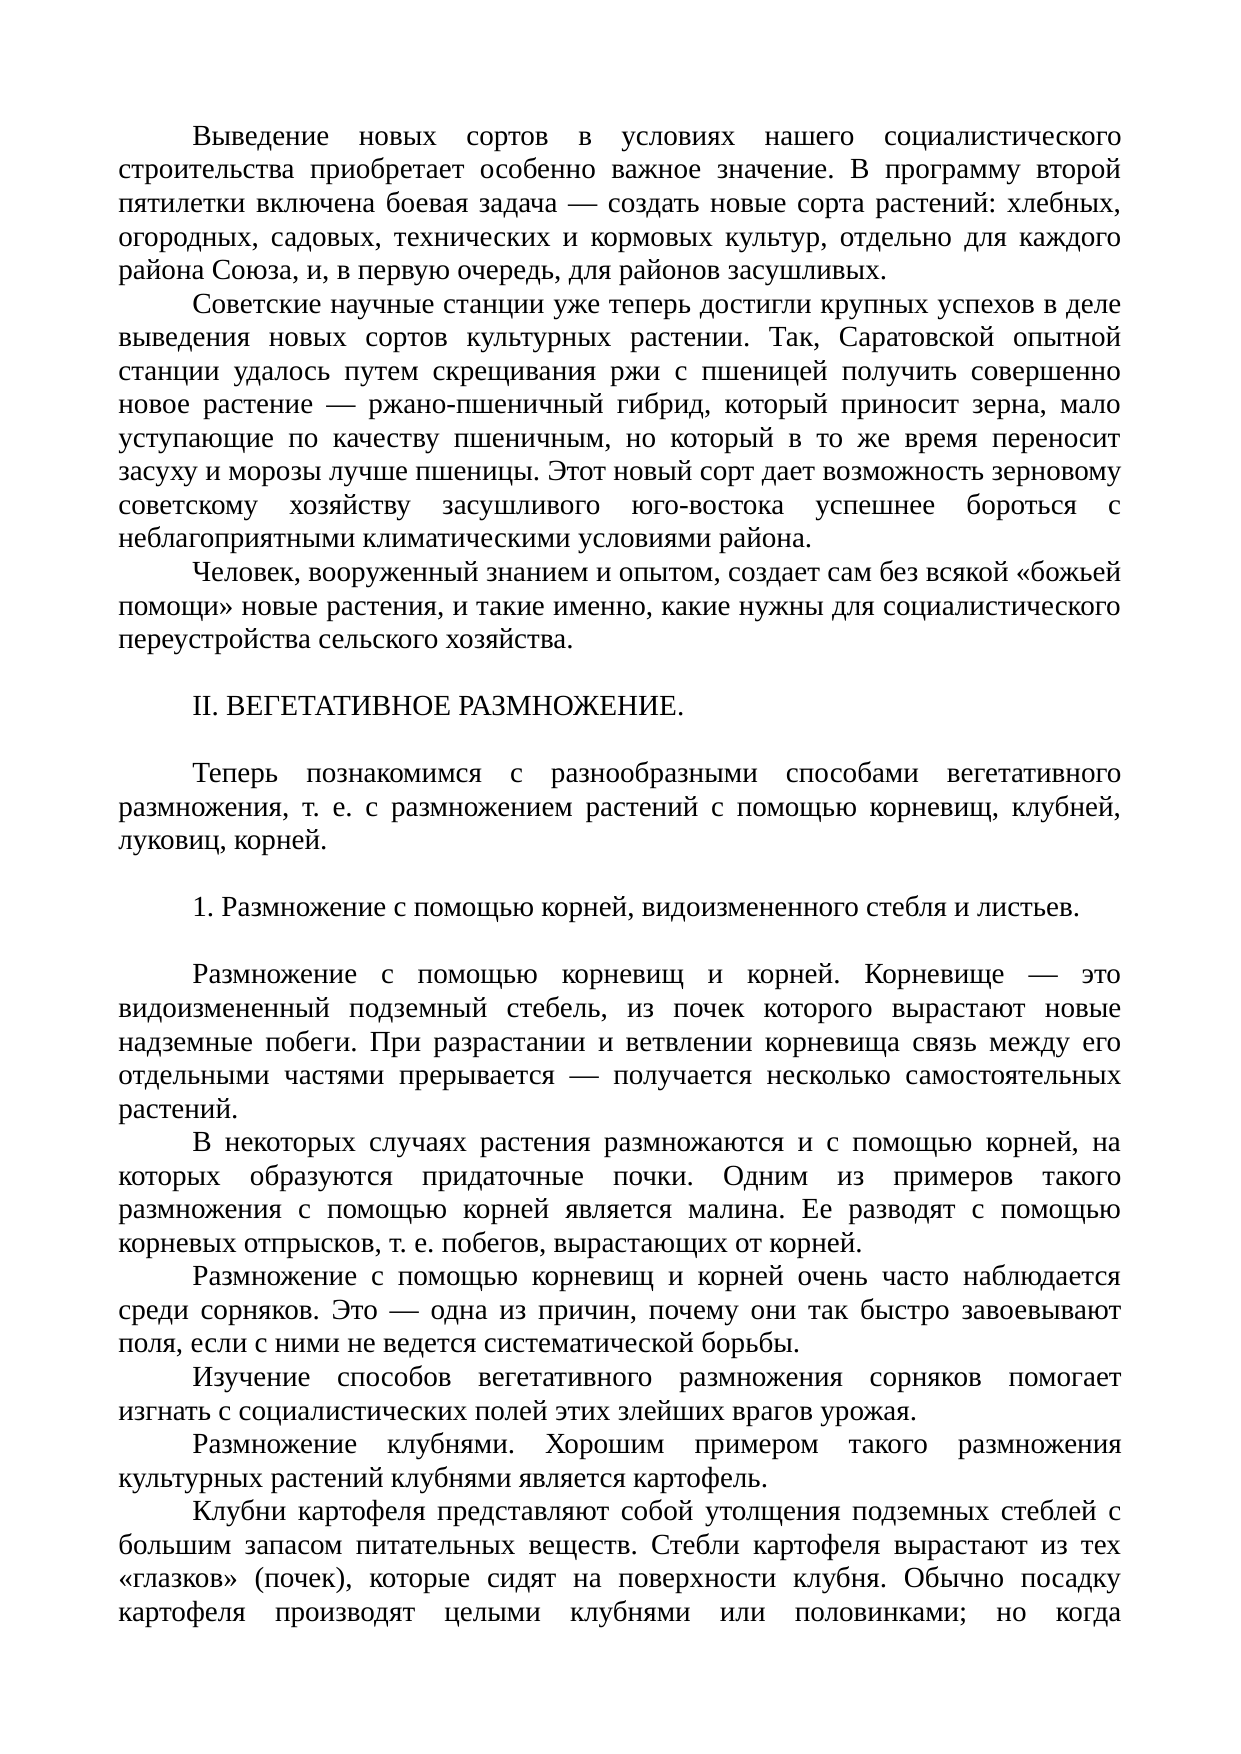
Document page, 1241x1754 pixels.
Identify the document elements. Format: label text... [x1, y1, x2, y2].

text Теперь познакомимся с разнообразными способами вегетативного размножения, т. е. с размножением растений с помощью корневищ, клубней, луковиц, корней. [118, 755, 1122, 856]
text Размножение клубнями. Хорошим примером такого размножения культурных растений клубнями является картофель. [118, 1426, 1122, 1493]
text II. ВЕГЕТАТИВНОЕ РАЗМНОЖЕНИЕ. [118, 688, 1122, 722]
text Изучение способов вегетативного размножения сорняков помогает изгнать с социалистических полей этих злейших врагов урожая. [118, 1359, 1122, 1426]
text Размножение с помощью корневищ и корней очень часто наблюдается среди сорняков. Это — одна из причин, почему они так быстро завоевывают поля, если с ними не ведется систематической борьбы. [118, 1258, 1122, 1359]
text Выведение новых сортов в условиях нашего социалистического строительства приобретает особенно важное значение. В программу второй пятилетки включена боевая задача — создать новые сорта растений: хлебных, огородных, садовых, технических и кормовых культур, отдельно для каждого района Союза, и, в первую очередь, для районов засушливых. [118, 118, 1122, 286]
text Размножение с помощью корневищ и корней. Корневище — это видоизмененный подземный стебель, из почек которого вырастают новые надземные побеги. При разрастании и ветвлении корневища связь между его отдельными частями прерывается — получается несколько самостоятельных растений. [118, 957, 1122, 1124]
text 1. Размножение с помощью корней, видоизмененного стебля и листьев. [118, 889, 1122, 923]
text Клубни картофеля представляют собой утолщения подземных стеблей с большим запасом питательных веществ. Стебли картофеля вырастают из тех «глазков» (почек), которые сидят на поверхности клубня. Обычно посадку картофеля производят целыми клубнями или половинками; но когда [118, 1493, 1122, 1627]
text В некоторых случаях растения размножаются и с помощью корней, на которых образуются придаточные почки. Одним из примеров такого размножения с помощью корней является малина. Ее разводят с помощью корневых отпрысков, т. е. побегов, вырастающих от корней. [118, 1124, 1122, 1258]
text Советские научные станции уже теперь достигли крупных успехов в деле выведения новых сортов культурных растении. Так, Саратовской опытной станции удалось путем скрещивания ржи с пшеницей получить совершенно новое растение — ржано-пшеничный гибрид, который приносит зерна, мало уступающие по качеству пшеничным, но который в то же время переносит засуху и морозы лучше пшеницы. Этот новый сорт дает возможность зерновому советскому хозяйству засушливого юго-востока успешнее бороться с неблагоприятными климатическими условиями района. [118, 286, 1122, 554]
text Человек, вооруженный знанием и опытом, создает сам без всякой «божьей помощи» новые растения, и такие именно, какие нужны для социалистического переустройства сельского хозяйства. [118, 554, 1122, 655]
